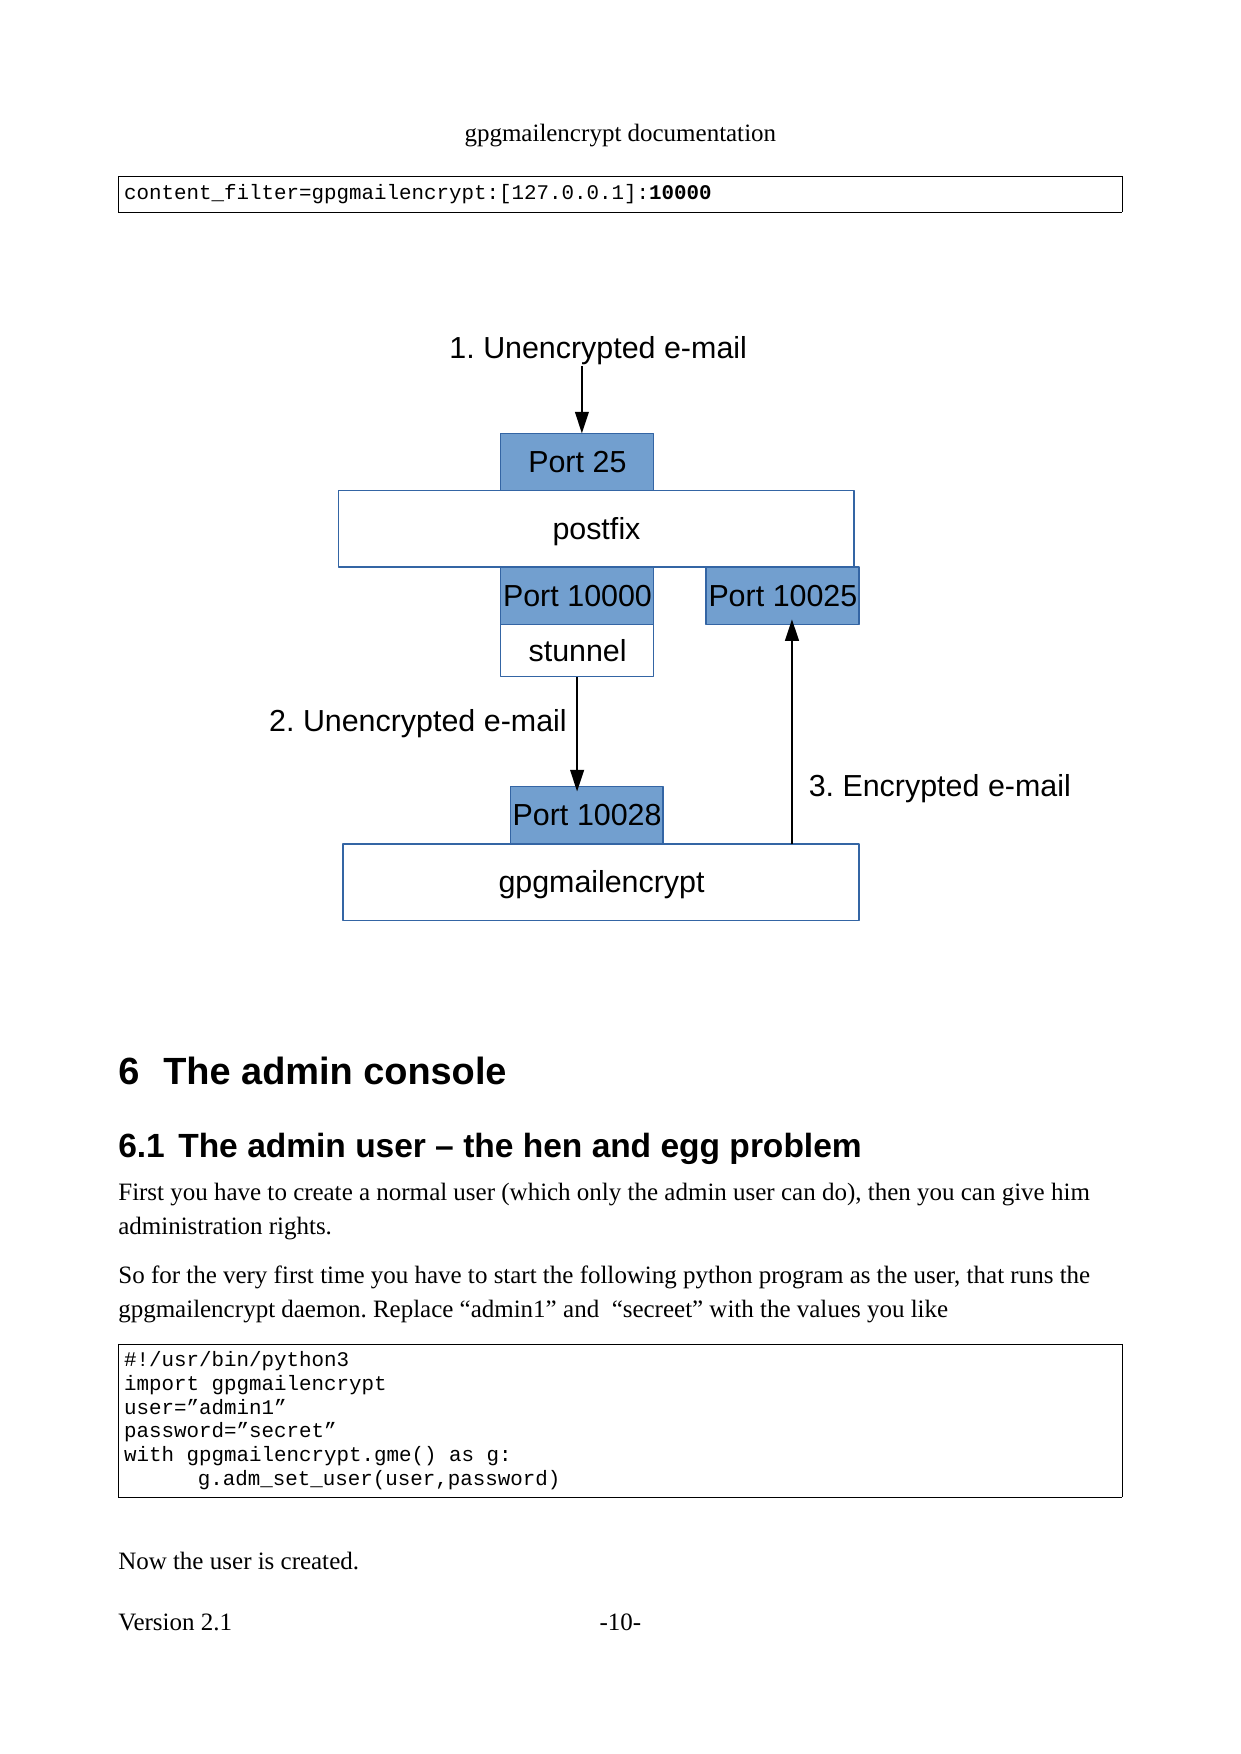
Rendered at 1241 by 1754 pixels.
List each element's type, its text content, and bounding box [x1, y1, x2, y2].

text Now the user is created. [118, 1546, 1122, 1575]
text So for the very first time you have to start the following python program as the user, that runs the gpgmailencrypt daemon. Replace “admin1” and “secreet” with the values you like [118, 1260, 1122, 1323]
subtitle The admin console [118, 1048, 1122, 1092]
text First you have to create a normal user (which only the admin user can do), then you can give him administration rights. [118, 1177, 1122, 1240]
table_header content_filter=gpgmailencrypt:[127.0.0.1]:10000 [119, 177, 1122, 212]
subtitle The admin user – the hen and egg problem [118, 1125, 1122, 1164]
table_header #!/usr/bin/python3 import gpgmailencrypt user=”admin1” password=”secret” with gpgmailencrypt.gme() as g: g.adm_set_user(user,password) [119, 1345, 1122, 1497]
